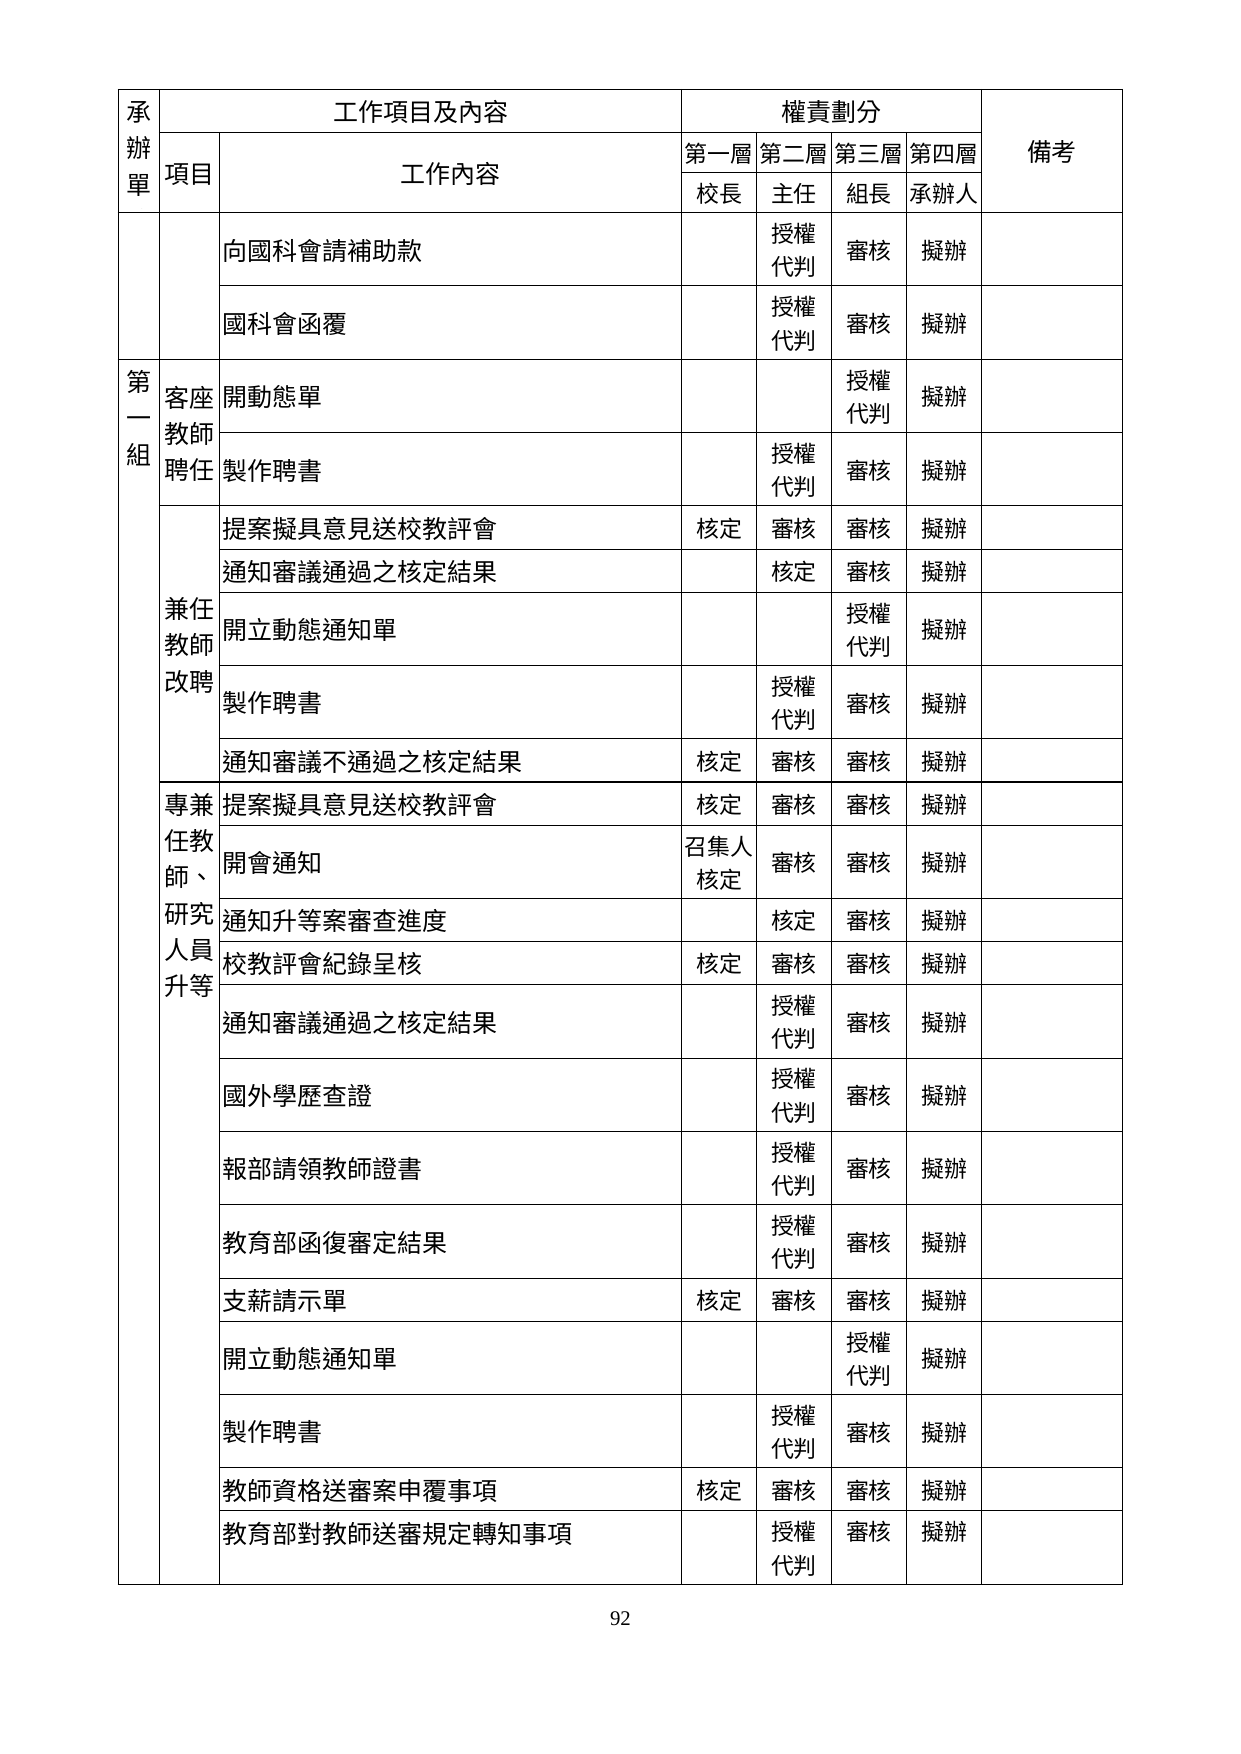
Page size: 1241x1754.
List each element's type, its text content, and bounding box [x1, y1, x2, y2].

table_cell [682, 985, 756, 1057]
table_cell 擬辦 [907, 213, 981, 285]
table_cell [982, 1395, 1122, 1467]
table_cell 開立動態通知單 [220, 593, 681, 665]
table_cell 教育部對教師送審規定轉知事項 [220, 1511, 681, 1584]
table_cell 教師資格送審案申覆事項 [220, 1468, 681, 1510]
table_cell 核定 [757, 899, 831, 941]
table_cell 授權 代判 [757, 213, 831, 285]
table_cell [682, 213, 756, 285]
table_cell [682, 550, 756, 592]
table_cell [982, 666, 1122, 738]
table_cell 擬辦 [907, 433, 981, 505]
table_cell [982, 1132, 1122, 1204]
table_cell 提案擬具意見送校教評會 [220, 783, 681, 824]
table_cell 擬辦 [907, 550, 981, 592]
table_cell 審核 [832, 1395, 906, 1467]
table_header 備考 [982, 90, 1122, 212]
table_cell 校教評會紀錄呈核 [220, 942, 681, 984]
table_cell [982, 433, 1122, 505]
table_cell [982, 985, 1122, 1057]
table_cell 通知審議不通過之核定結果 [220, 739, 681, 781]
table_cell 審核 [832, 826, 906, 898]
table_cell [982, 1059, 1122, 1131]
table_cell 審核 [832, 506, 906, 548]
table_cell 審核 [832, 286, 906, 359]
table_cell 提案擬具意見送校教評會 [220, 506, 681, 548]
table_cell [982, 739, 1122, 781]
table_cell 國外學歷查證 [220, 1059, 681, 1131]
table_cell 授權 代判 [757, 1132, 831, 1204]
table_cell 授權 代判 [757, 1395, 831, 1467]
table_cell 報部請領教師證書 [220, 1132, 681, 1204]
table_cell 承辦人 [907, 173, 981, 212]
table_cell 專兼任教師、研究人員升等 [160, 783, 219, 1584]
table_cell [682, 1132, 756, 1204]
table_cell 第三層 [832, 133, 906, 172]
table_cell 擬辦 [907, 985, 981, 1057]
table_cell 擬辦 [907, 1059, 981, 1131]
table_cell [682, 666, 756, 738]
table_cell [160, 213, 219, 359]
table_cell 擬辦 [907, 826, 981, 898]
table_cell 審核 [832, 739, 906, 781]
table_cell 核定 [682, 1468, 756, 1510]
table_cell 擬辦 [907, 899, 981, 941]
table_cell 核定 [682, 942, 756, 984]
table_cell 兼任教師改聘 [160, 506, 219, 781]
table_cell 開立動態通知單 [220, 1322, 681, 1394]
table_cell 核定 [682, 1279, 756, 1321]
table_cell [682, 1205, 756, 1277]
table_cell [982, 1279, 1122, 1321]
table_cell 擬辦 [907, 1279, 981, 1321]
table_cell 審核 [832, 1205, 906, 1277]
table_cell 擬辦 [907, 1395, 981, 1467]
table_cell 核定 [757, 550, 831, 592]
table_cell 製作聘書 [220, 433, 681, 505]
table_cell 審核 [832, 942, 906, 984]
table_cell 主任 [757, 173, 831, 212]
table_cell 審核 [832, 666, 906, 738]
table_cell [682, 286, 756, 359]
table_cell 審核 [832, 1132, 906, 1204]
table_cell 教育部函復審定結果 [220, 1205, 681, 1277]
table_cell 國科會函覆 [220, 286, 681, 359]
table_cell [982, 1322, 1122, 1394]
table_cell 審核 [832, 213, 906, 285]
table_cell 審核 [832, 783, 906, 824]
table_cell 組長 [832, 173, 906, 212]
table_cell 授權 代判 [757, 1511, 831, 1584]
table_cell 審核 [832, 899, 906, 941]
table_cell [682, 433, 756, 505]
table_cell 通知升等案審查進度 [220, 899, 681, 941]
table_cell 召集人核定 [682, 826, 756, 898]
table_cell 擬辦 [907, 1132, 981, 1204]
table_cell 擬辦 [907, 506, 981, 548]
table_cell 授權 代判 [757, 666, 831, 738]
table_cell [982, 360, 1122, 432]
table_cell [982, 593, 1122, 665]
table_cell 製作聘書 [220, 1395, 681, 1467]
table_cell [682, 899, 756, 941]
table_cell [757, 1322, 831, 1394]
table_cell 審核 [832, 1511, 906, 1584]
table_cell 審核 [757, 1279, 831, 1321]
table_cell [982, 1205, 1122, 1277]
table_cell 授權 代判 [757, 985, 831, 1057]
table_cell 客座教師聘任 [160, 360, 219, 505]
table_cell [982, 942, 1122, 984]
table_cell [682, 1395, 756, 1467]
table_cell 審核 [757, 826, 831, 898]
table_cell 通知審議通過之核定結果 [220, 985, 681, 1057]
table_header 權責劃分 [682, 90, 981, 132]
table_cell 核定 [682, 739, 756, 781]
table_cell 擬辦 [907, 360, 981, 432]
table_cell [682, 593, 756, 665]
table_cell 第一組 [119, 213, 159, 359]
table_cell 核定 [682, 783, 756, 824]
table_cell 審核 [832, 550, 906, 592]
table_cell [982, 550, 1122, 592]
table_cell 授權 代判 [832, 593, 906, 665]
table_cell 擬辦 [907, 739, 981, 781]
table_cell 審核 [832, 1059, 906, 1131]
table_cell 審核 [832, 433, 906, 505]
table_cell [682, 360, 756, 432]
table_cell 開動態單 [220, 360, 681, 432]
table_cell 第二層 [757, 133, 831, 172]
table_cell 授權 代判 [757, 1059, 831, 1131]
table_cell [682, 1511, 756, 1584]
table_cell 支薪請示單 [220, 1279, 681, 1321]
table_cell 審核 [757, 783, 831, 824]
table_cell 工作內容 [220, 133, 681, 212]
table_cell 擬辦 [907, 666, 981, 738]
table_cell [982, 1511, 1122, 1584]
table_cell 審核 [832, 1279, 906, 1321]
table_cell [982, 899, 1122, 941]
table_cell 核定 [682, 506, 756, 548]
table_cell 擬辦 [907, 286, 981, 359]
table_cell [682, 1059, 756, 1131]
table_cell 擬辦 [907, 942, 981, 984]
table_cell 擬辦 [907, 1322, 981, 1394]
table_cell [982, 1468, 1122, 1510]
table_cell [757, 593, 831, 665]
table_cell 審核 [757, 739, 831, 781]
table_cell 擬辦 [907, 783, 981, 824]
table_cell 授權 代判 [757, 286, 831, 359]
table_cell 第一層 [682, 133, 756, 172]
table_header 承辦單位 [119, 90, 159, 212]
table_cell 項目 [160, 133, 219, 212]
table_cell 授權 代判 [832, 360, 906, 432]
table_cell [757, 360, 831, 432]
table_cell 授權 代判 [757, 1205, 831, 1277]
table_cell 通知審議通過之核定結果 [220, 550, 681, 592]
table_cell 審核 [832, 985, 906, 1057]
table_cell 向國科會請補助款 [220, 213, 681, 285]
table_cell 第四層 [907, 133, 981, 172]
table_cell 第一組 [119, 360, 159, 1584]
table_cell 審核 [757, 942, 831, 984]
table_cell [982, 506, 1122, 548]
table_cell 審核 [757, 1468, 831, 1510]
table_cell [982, 826, 1122, 898]
table_cell 擬辦 [907, 1468, 981, 1510]
table_cell 擬辦 [907, 593, 981, 665]
table_header 工作項目及內容 [160, 90, 681, 132]
table_cell 擬辦 [907, 1205, 981, 1277]
table_cell [982, 286, 1122, 359]
table_cell 校長 [682, 173, 756, 212]
table_cell 開會通知 [220, 826, 681, 898]
table_cell 擬辦 [907, 1511, 981, 1584]
table_cell 授權 代判 [757, 433, 831, 505]
table_cell 授權 代判 [832, 1322, 906, 1394]
table_cell [982, 213, 1122, 285]
table_cell 審核 [832, 1468, 906, 1510]
table_cell 製作聘書 [220, 666, 681, 738]
table_cell [982, 783, 1122, 824]
table_cell 審核 [757, 506, 831, 548]
table_cell [682, 1322, 756, 1394]
